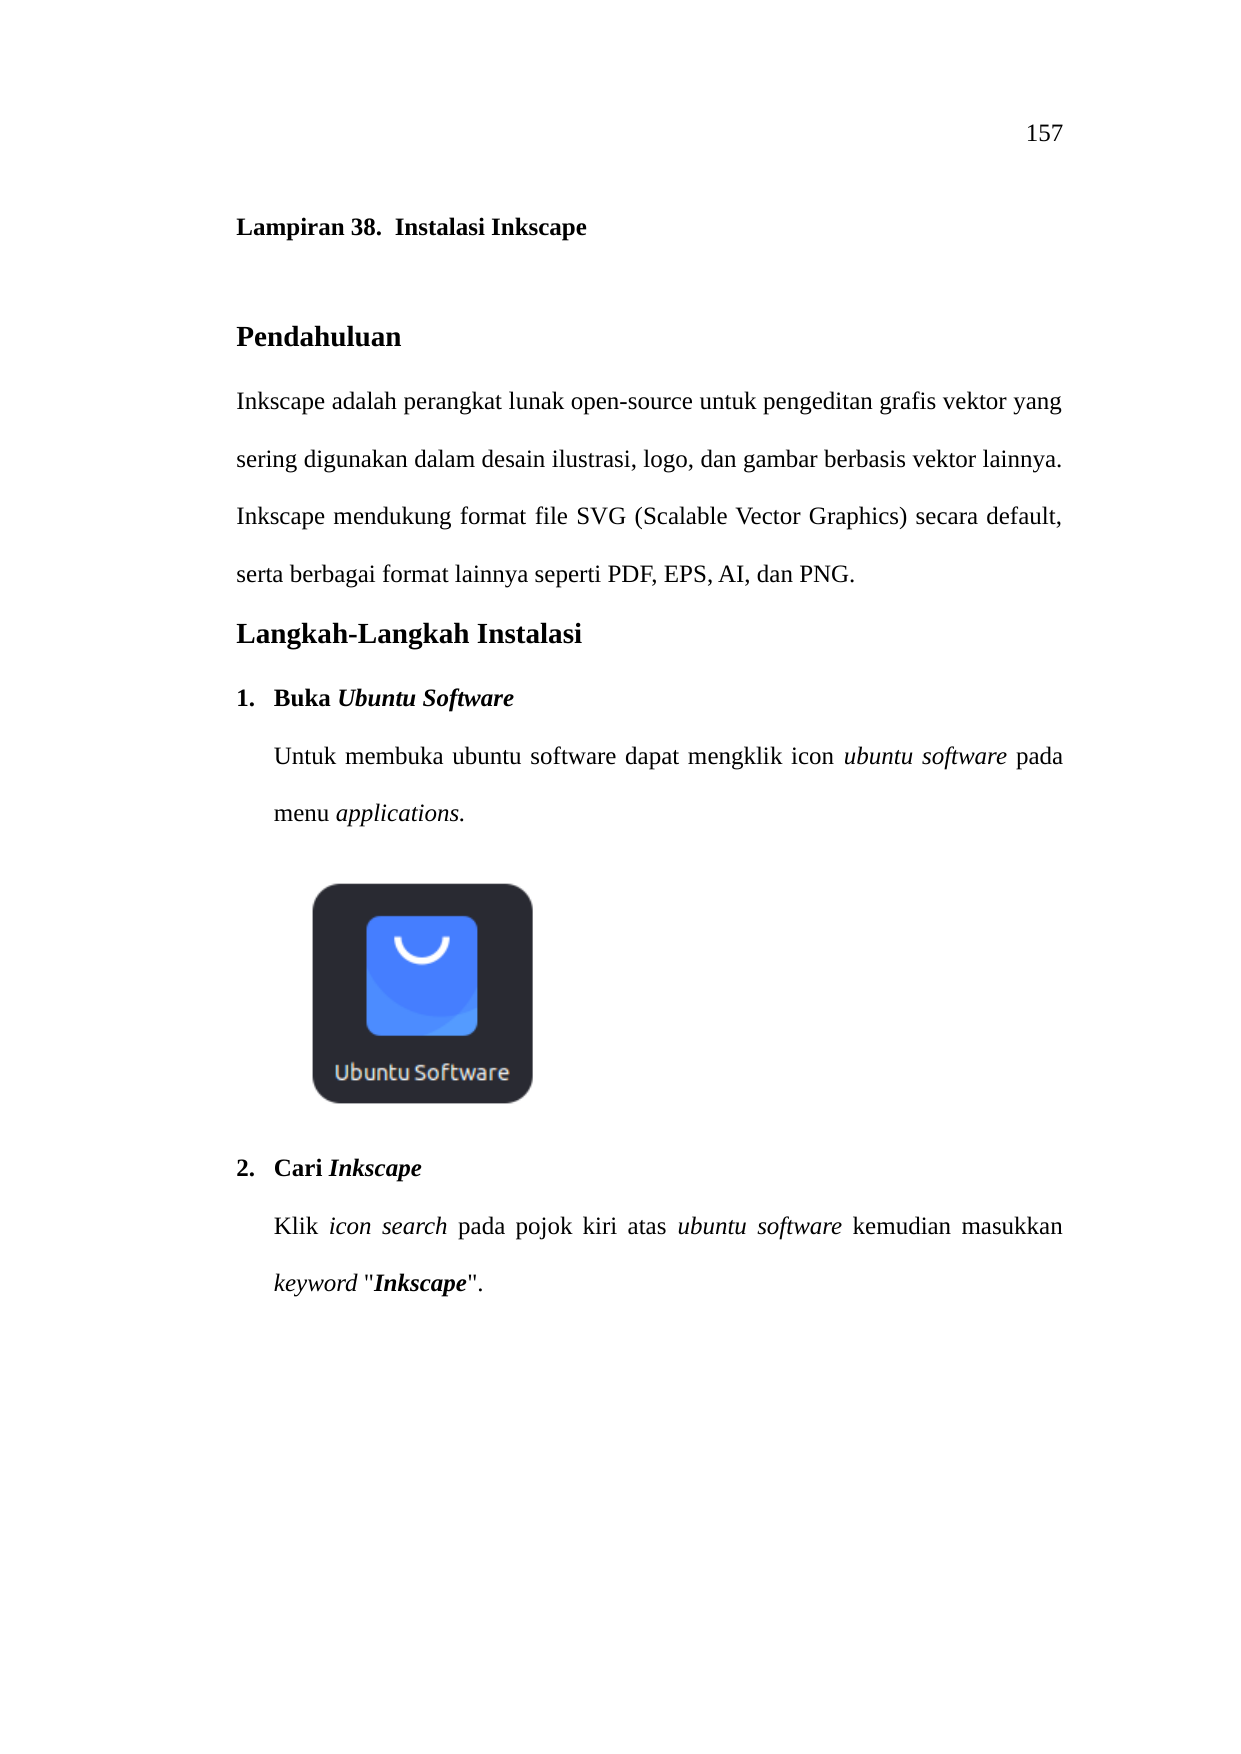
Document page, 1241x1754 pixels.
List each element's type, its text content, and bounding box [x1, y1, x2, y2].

text Langkah-Langkah Instalasi [236, 616, 1063, 650]
list Untuk membuka ubuntu software dapat mengklik icon ubuntu software pada menu applications. [236, 741, 1063, 827]
text Inkscape adalah perangkat lunak open-source untuk pengeditan grafis vektor yang sering digunakan dalam desain ilustrasi, logo, dan gambar berbasis vektor lainnya. Inkscape mendukung format file SVG (Scalable Vector Graphics) secara default, serta berbagai format lainnya seperti PDF, EPS, AI, dan PNG. [236, 386, 1063, 587]
list Buka Ubuntu Software [236, 683, 1063, 712]
list Klik icon search pada pojok kiri atas ubuntu software kemudian masukkan keyword "Inkscape". [236, 1211, 1063, 1297]
list Cari Inkscape [236, 1153, 1063, 1182]
picture [276, 858, 573, 1122]
text Pendahuluan [236, 319, 1063, 353]
subtitle Instalasi Inkscape [236, 212, 1063, 241]
